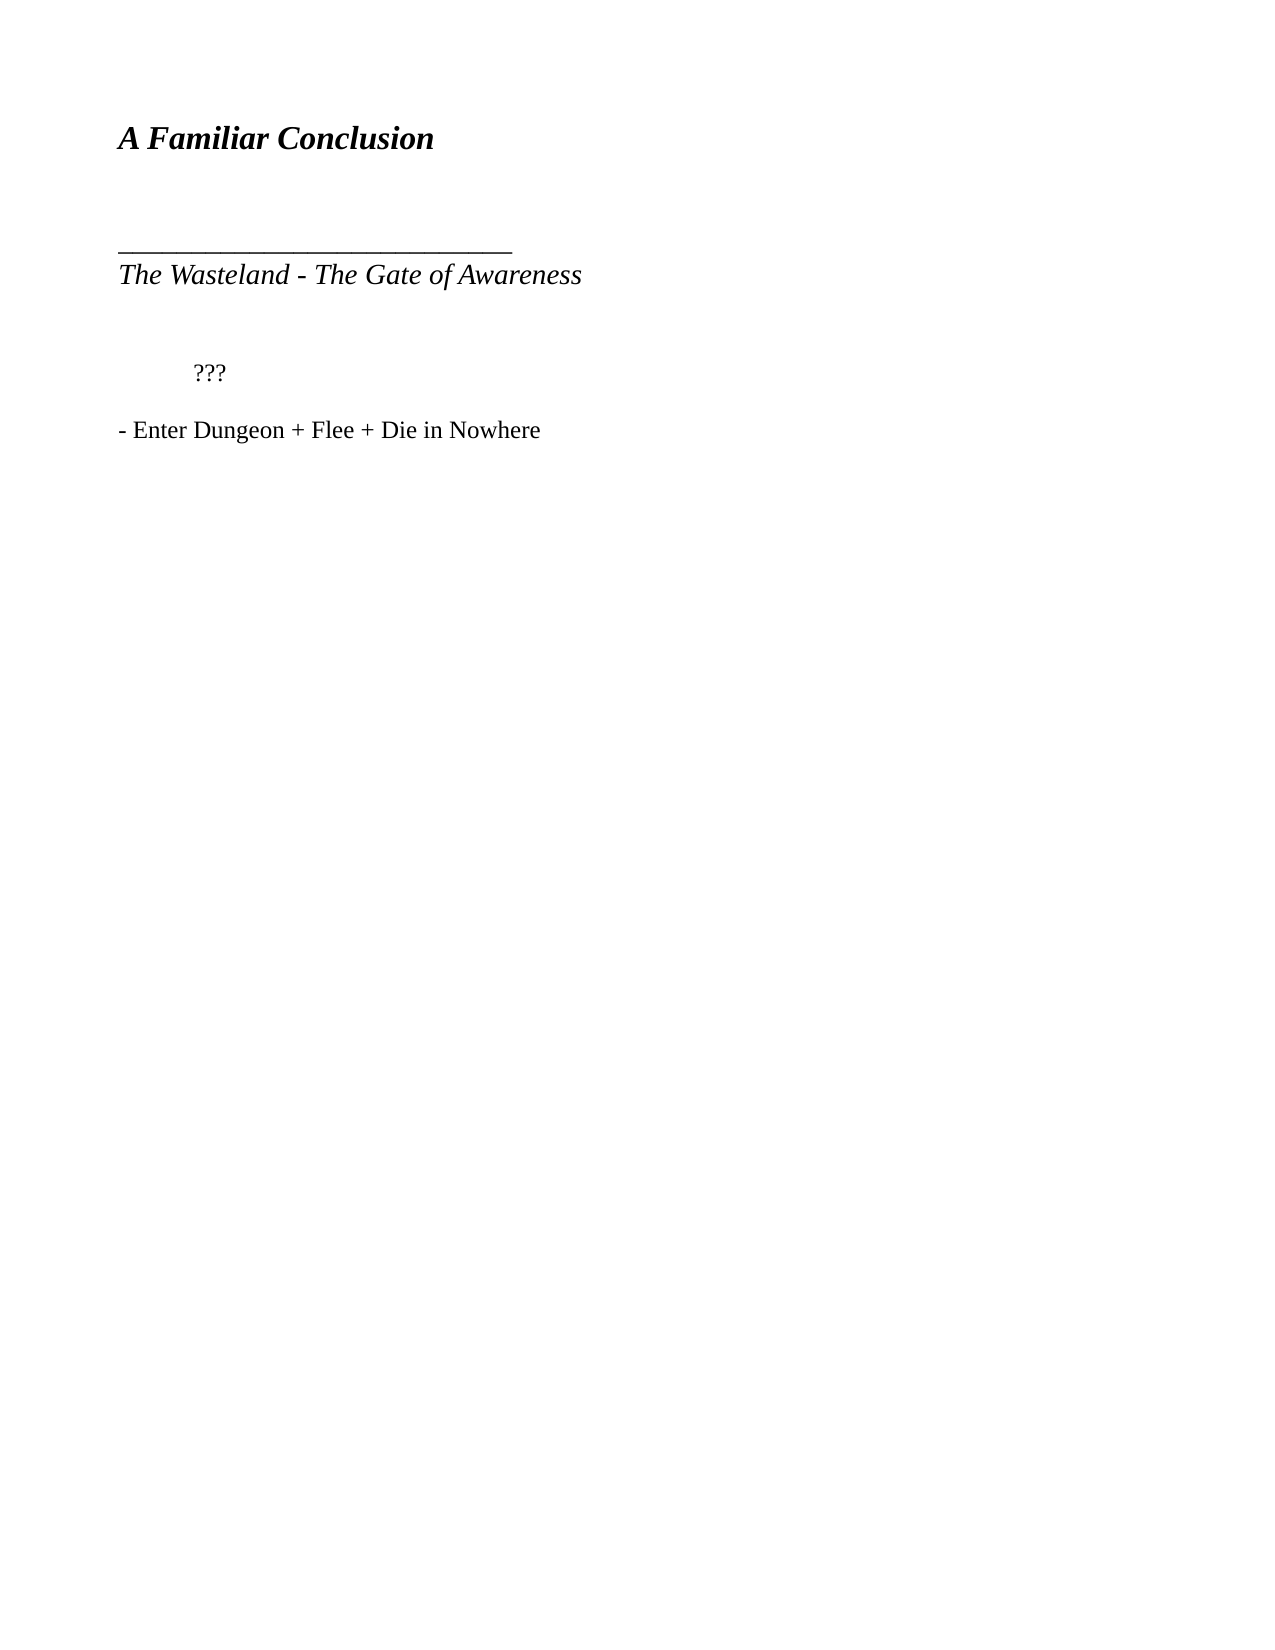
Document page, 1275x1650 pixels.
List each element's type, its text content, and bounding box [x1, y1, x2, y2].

text ___________________________ [118, 223, 1157, 257]
text The Wasteland - The Gate of Awareness [118, 257, 1157, 291]
text - Enter Dungeon + Flee + Die in Nowhere [118, 415, 1157, 444]
text A Familiar Conclusion [118, 118, 1157, 156]
text ??? [118, 358, 1157, 386]
